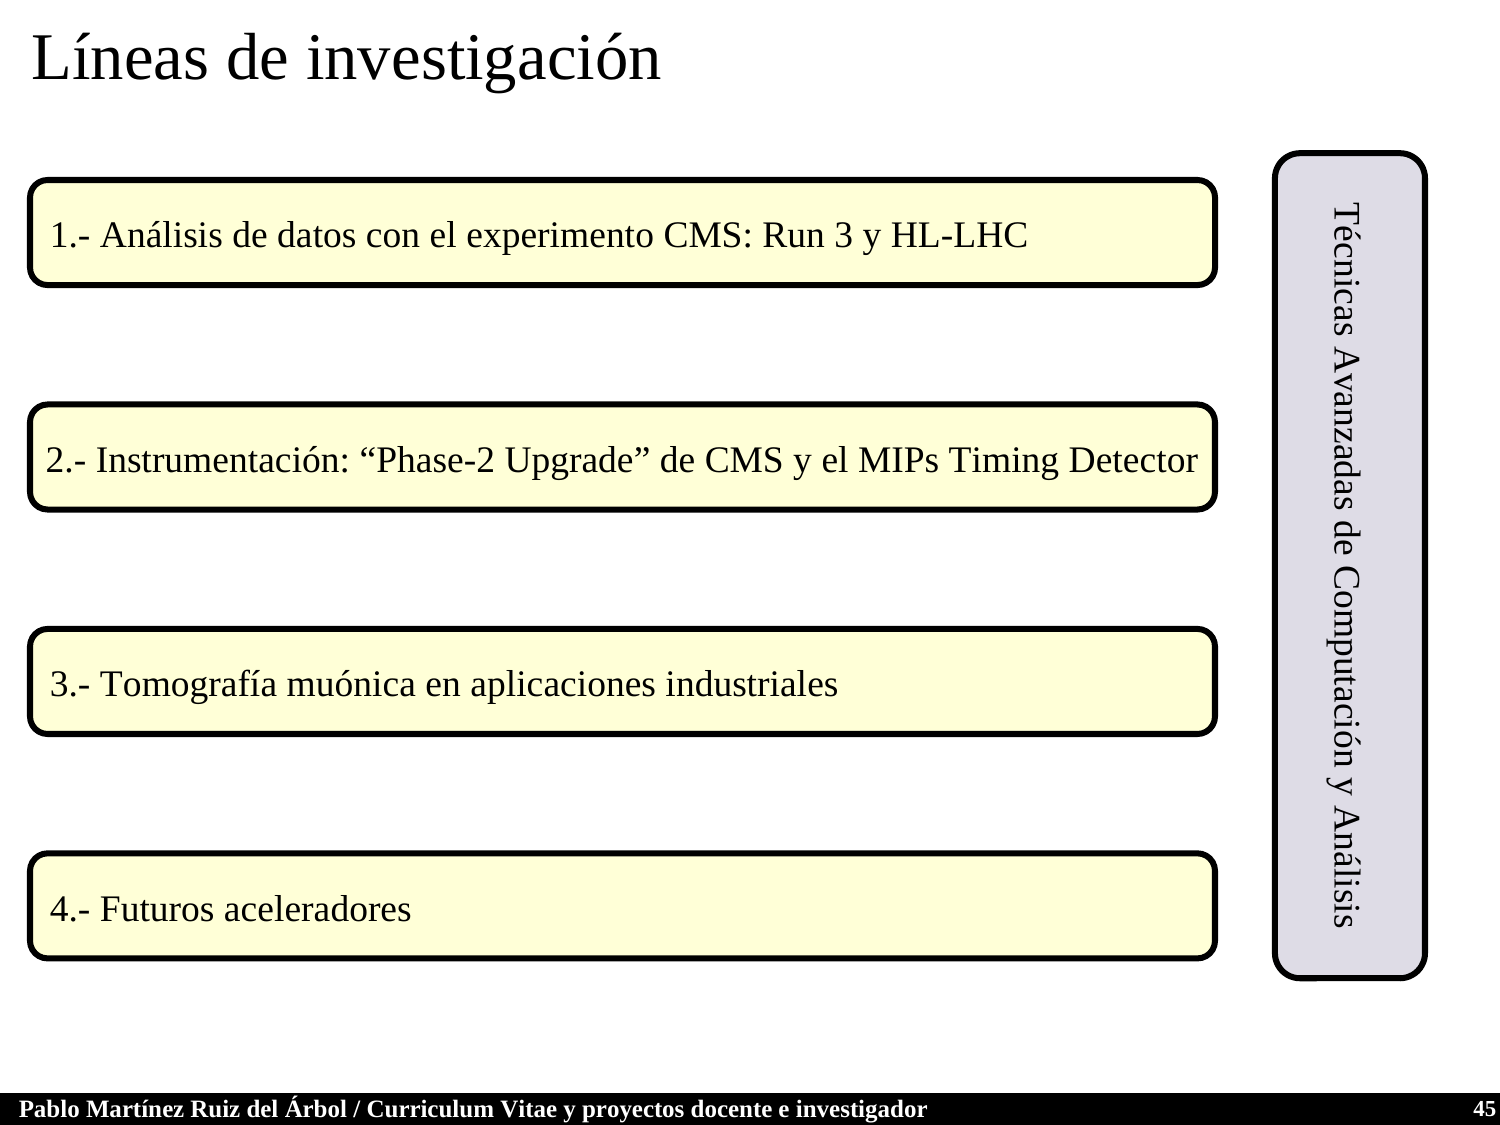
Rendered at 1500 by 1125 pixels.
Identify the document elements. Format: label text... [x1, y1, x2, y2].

text_box 2.- Instrumentación: “Phase-2 Upgrade” de CMS y el MIPs Timing Detector [30, 404, 1216, 510]
text_box 3.- Tomografía muónica en aplicaciones industriales [30, 628, 1216, 734]
text_box 4.- Futuros aceleradores [30, 853, 1216, 959]
text_box Líneas de investigación [0, 3, 721, 111]
text_box 1.- Análisis de datos con el experimento CMS: Run 3 y HL-LHC [30, 179, 1216, 286]
text_box Técnicas Avanzadas de Computación y Análisis [1274, 153, 1426, 979]
